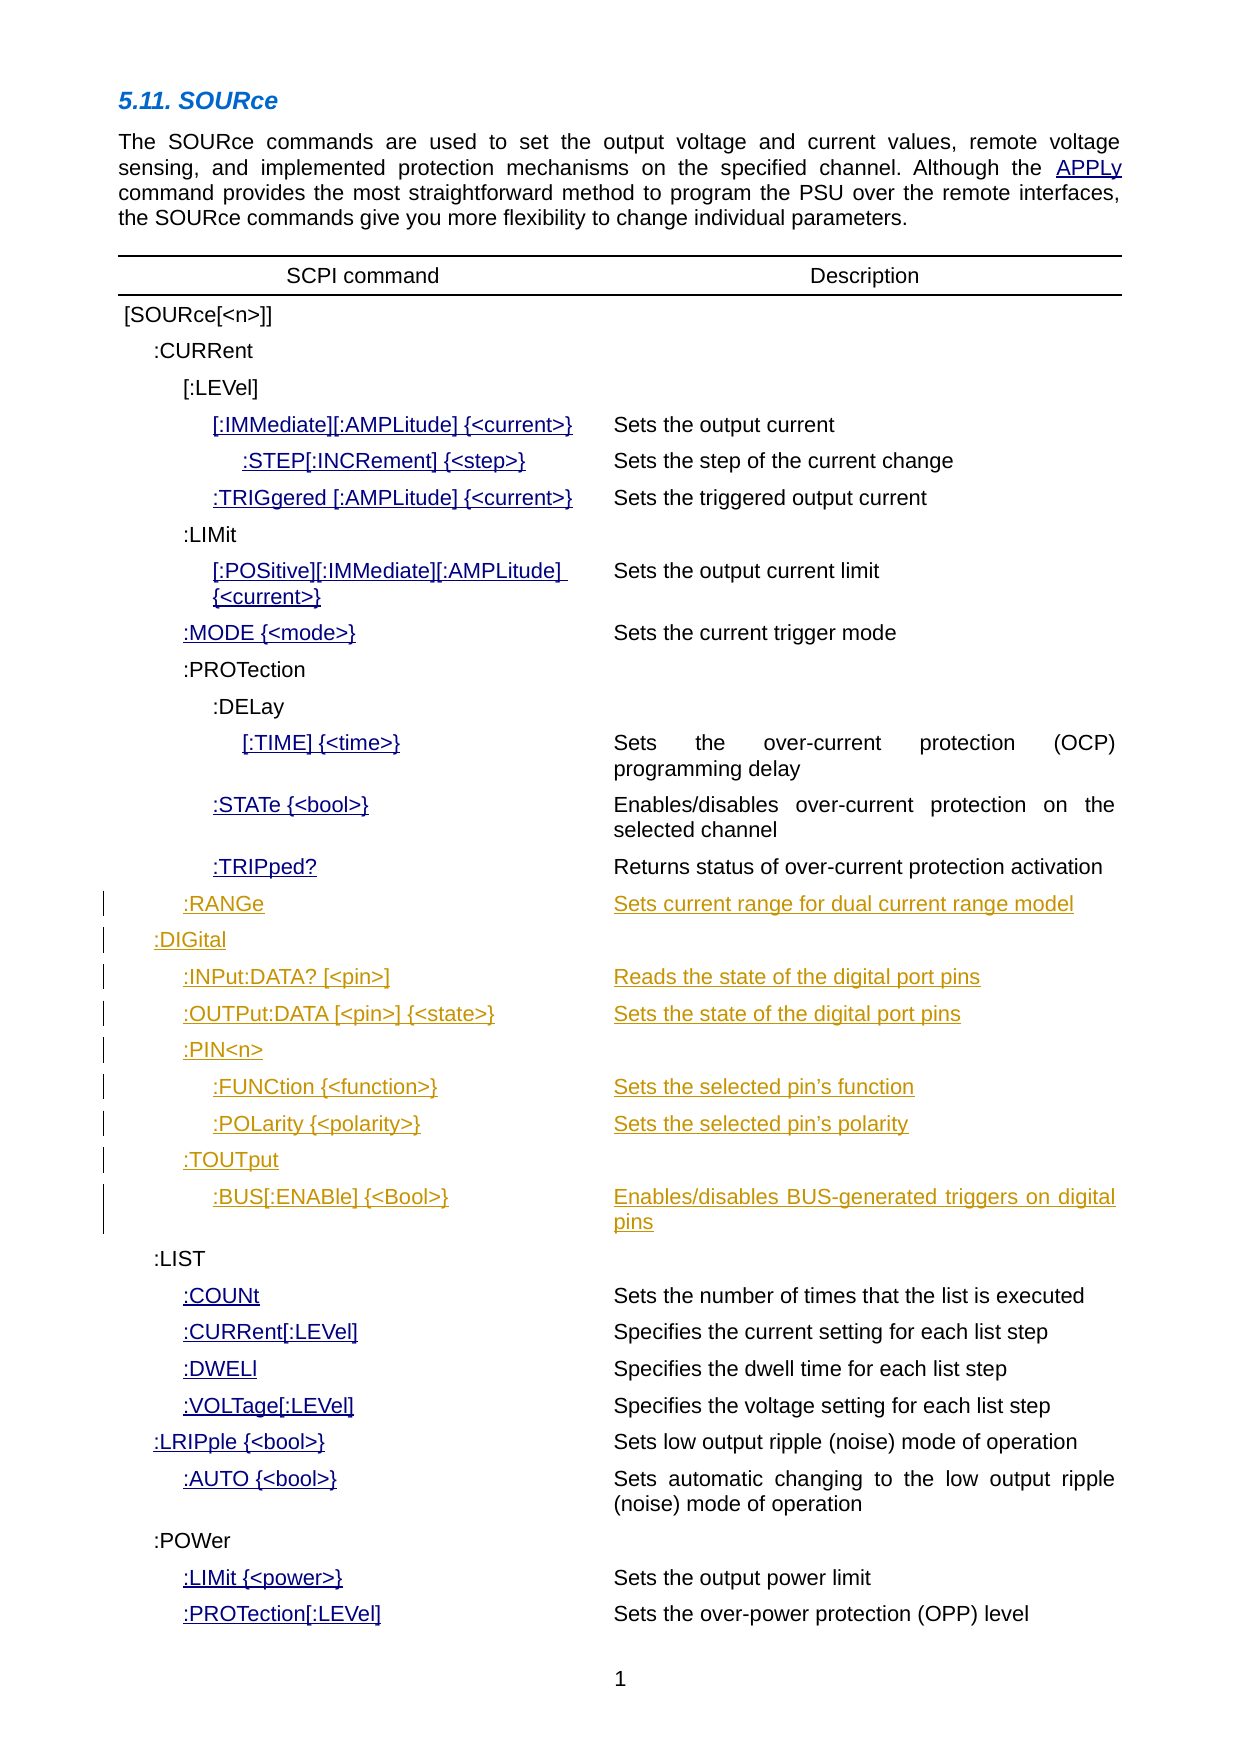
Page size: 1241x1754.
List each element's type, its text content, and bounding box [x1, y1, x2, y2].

table_cell :STATe {<bool>} [118, 786, 608, 848]
table_cell :PROTection[:LEVel] [118, 1595, 608, 1632]
table_cell :MODE {<mode>} [118, 615, 608, 651]
table_cell :LIMit {<power>} [118, 1559, 608, 1595]
table_cell Sets the over-current protection (OCP) programming delay [608, 725, 1122, 786]
table_cell Specifies the voltage setting for each list step [608, 1387, 1122, 1423]
table_cell [608, 369, 1122, 406]
subtitle SOURce [118, 86, 1122, 114]
table_cell [608, 333, 1122, 369]
table_cell Reads the state of the digital port pins [608, 958, 1122, 995]
table_cell Specifies the dwell time for each list step [608, 1350, 1122, 1387]
table_cell :LIST [118, 1240, 608, 1277]
table_cell [608, 651, 1122, 688]
table_cell Sets the number of times that the list is executed [608, 1277, 1122, 1313]
table_cell :DWELl [118, 1350, 608, 1387]
table_cell Sets the output current [608, 406, 1122, 443]
table_cell :COUNt [118, 1277, 608, 1313]
table_cell Sets the output power limit [608, 1559, 1122, 1595]
table_cell Sets the selected pin’s function [608, 1068, 1122, 1105]
table_cell Sets the over-power protection (OPP) level [608, 1595, 1122, 1632]
table_cell :OUTPut:DATA [<pin>] {<state>} [118, 995, 608, 1032]
table_cell :AUTO {<bool>} [118, 1460, 608, 1522]
table_cell Enables/disables BUS-generated triggers on digital pins [608, 1178, 1122, 1240]
table_cell [608, 516, 1122, 553]
table_cell [608, 1240, 1122, 1277]
table_header SCPI command [118, 257, 608, 294]
table_cell :LRIPple {<bool>} [118, 1424, 608, 1460]
table_cell [608, 1522, 1122, 1559]
table_cell Specifies the current setting for each list step [608, 1314, 1122, 1350]
table_cell :DELay [118, 688, 608, 724]
table_cell :VOLTage[:LEVel] [118, 1387, 608, 1423]
table_cell :PIN<n> [118, 1032, 608, 1068]
table_cell [608, 1032, 1122, 1068]
table_cell Sets current range for dual current range model [608, 885, 1122, 922]
table_cell :POWer [118, 1522, 608, 1559]
table_cell :LIMit [118, 516, 608, 553]
table_cell Sets the output current limit [608, 553, 1122, 614]
table_cell [:TIME] {<time>} [118, 725, 608, 786]
table_cell Sets the current trigger mode [608, 615, 1122, 651]
table_cell Enables/disables over-current protection on the selected channel [608, 786, 1122, 848]
table_cell :STEP[:INCRement] {<step>} [118, 443, 608, 479]
table_cell :BUS[:ENABle] {<Bool>} [118, 1178, 608, 1240]
table_cell Sets the state of the digital port pins [608, 995, 1122, 1032]
table_cell [608, 296, 1122, 333]
table_header Description [608, 257, 1122, 294]
table_cell [608, 1142, 1122, 1178]
table_cell :TRIGgered [:AMPLitude] {<current>} [118, 479, 608, 516]
table_cell :DIGital [118, 922, 608, 958]
table_cell [SOURce[<n>]] [118, 296, 608, 333]
table_cell Sets the triggered output current [608, 479, 1122, 516]
table_cell [:LEVel] [118, 369, 608, 406]
table_cell Returns status of over-current protection activation [608, 848, 1122, 885]
table_cell [:POSitive][:IMMediate][:AMPLitude] {<current>} [118, 553, 608, 614]
table_cell [608, 922, 1122, 958]
table_cell :RANGe [118, 885, 608, 922]
text The SOURce commands are used to set the output voltage and current values, remote voltage sensing, and implemented protection mechanisms on the specified channel. Although the APPLy command provides the most straightforward method to program the PSU over the remote interfaces, the SOURce commands give you more flexibility to change individual parameters. [118, 129, 1122, 230]
table_cell Sets low output ripple (noise) mode of operation [608, 1424, 1122, 1460]
table_cell :PROTection [118, 651, 608, 688]
table_cell Sets automatic changing to the low output ripple (noise) mode of operation [608, 1460, 1122, 1522]
table_cell :TOUTput [118, 1142, 608, 1178]
table_cell :INPut:DATA? [<pin>] [118, 958, 608, 995]
table_cell :CURRent [118, 333, 608, 369]
table_cell Sets the step of the current change [608, 443, 1122, 479]
table_cell :POLarity {<polarity>} [118, 1105, 608, 1142]
table_cell [608, 688, 1122, 724]
table_cell :FUNCtion {<function>} [118, 1068, 608, 1105]
table_cell :CURRent[:LEVel] [118, 1314, 608, 1350]
table_cell :TRIPped? [118, 848, 608, 885]
table_cell [:IMMediate][:AMPLitude] {<current>} [118, 406, 608, 443]
table_cell Sets the selected pin’s polarity [608, 1105, 1122, 1142]
